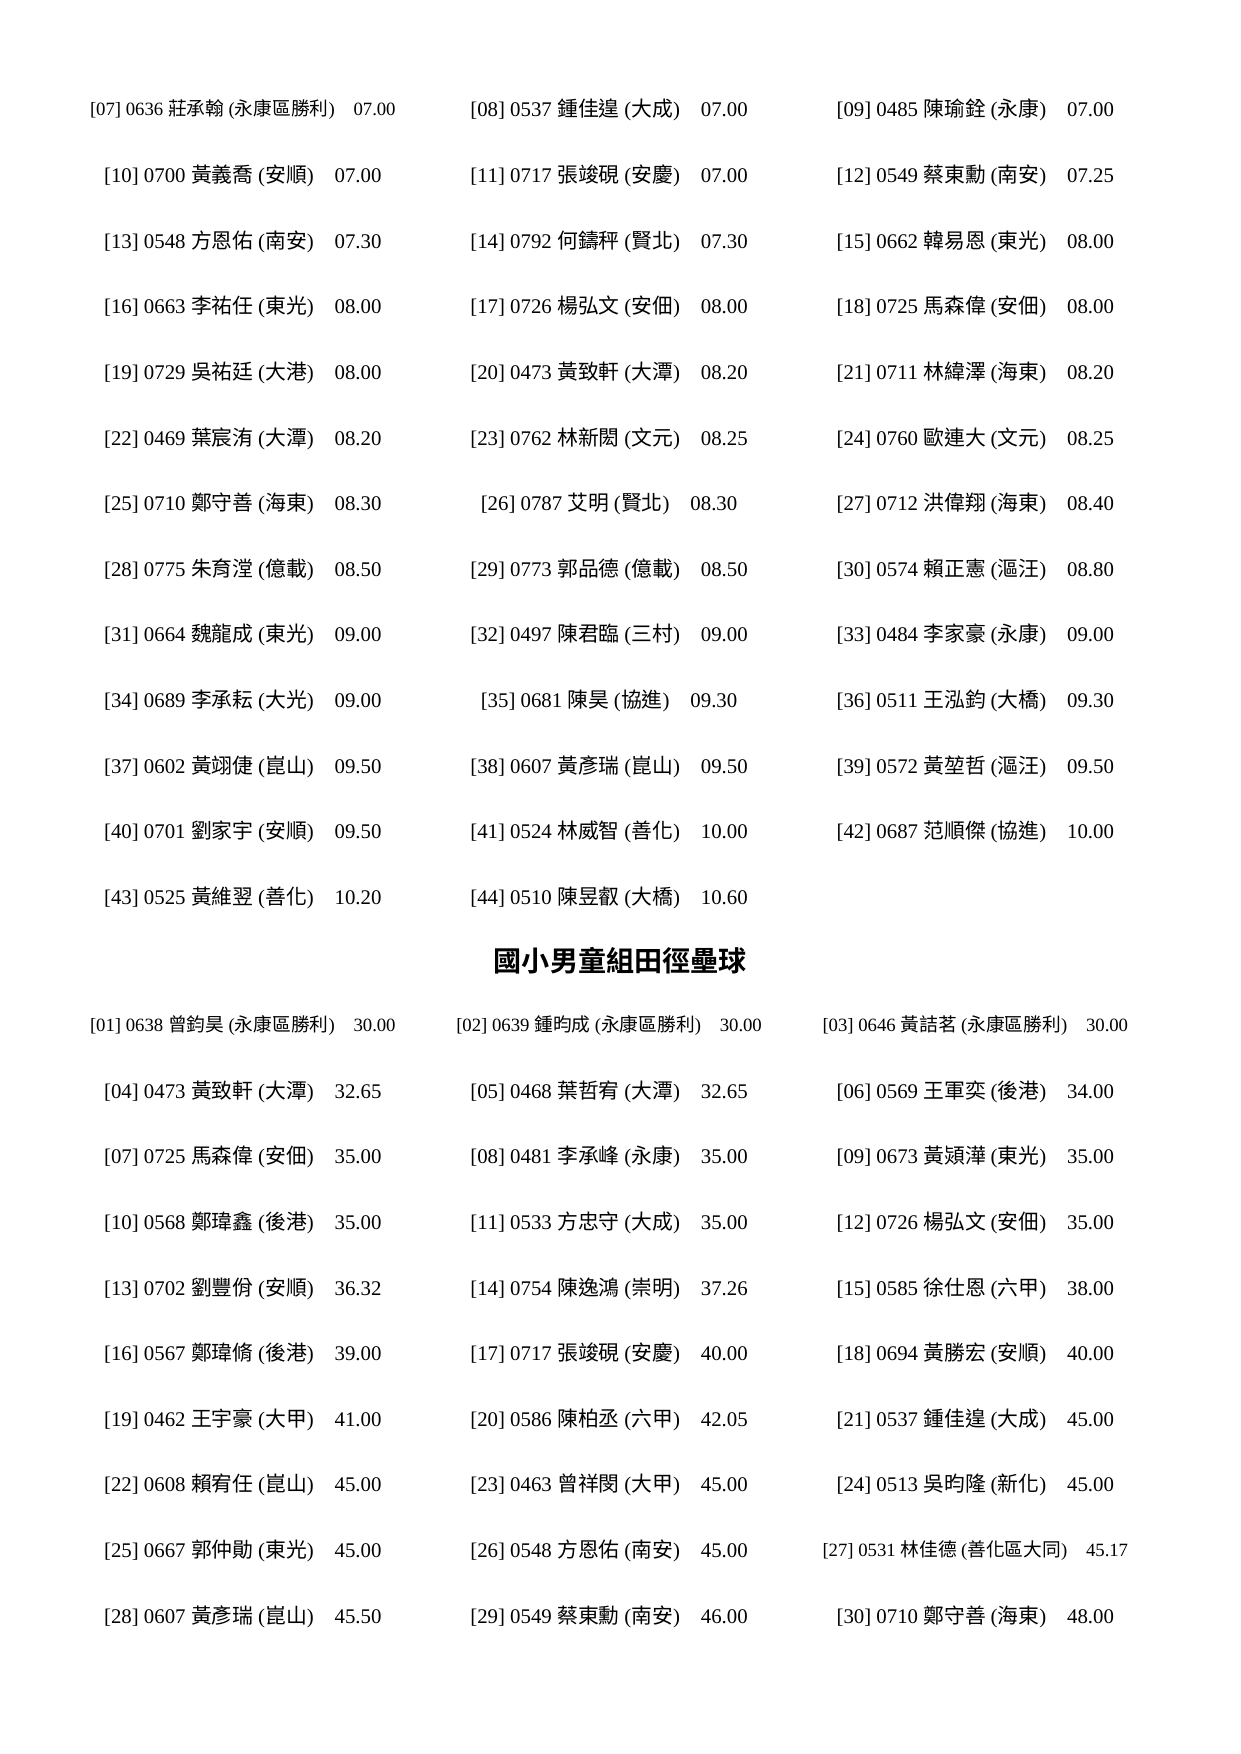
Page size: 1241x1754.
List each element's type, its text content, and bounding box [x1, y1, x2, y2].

table_cell [38] 0607 黃彥瑞 (崑山) 09.50 [426, 721, 792, 786]
table_cell [32] 0497 陳君臨 (三村) 09.00 [426, 590, 792, 655]
table_cell [30] 0574 賴正憲 (漚汪) 08.80 [792, 524, 1159, 589]
table_cell [21] 0537 鍾佳遑 (大成) 45.00 [792, 1374, 1159, 1439]
table_cell [36] 0511 王泓鈞 (大橋) 09.30 [792, 655, 1159, 721]
table_cell [09] 0485 陳瑜銓 (永康) 07.00 [792, 65, 1159, 130]
table_cell [31] 0664 魏龍成 (東光) 09.00 [59, 590, 426, 655]
table_cell [30] 0710 鄭守善 (海東) 48.00 [792, 1571, 1159, 1636]
table_cell [15] 0662 韓易恩 (東光) 08.00 [792, 196, 1159, 261]
table_cell [11] 0533 方忠守 (大成) 35.00 [426, 1177, 792, 1243]
table_cell [08] 0537 鍾佳遑 (大成) 07.00 [426, 65, 792, 130]
table_cell [44] 0510 陳昱叡 (大橋) 10.60 [426, 852, 792, 918]
table_cell [06] 0569 王軍奕 (後港) 34.00 [792, 1046, 1159, 1111]
table_cell [09] 0673 黃熲澕 (東光) 35.00 [792, 1111, 1159, 1177]
table_cell [43] 0525 黃維翌 (善化) 10.20 [59, 852, 426, 918]
table_cell [19] 0462 王宇豪 (大甲) 41.00 [59, 1374, 426, 1439]
table_cell [792, 852, 1159, 918]
table_cell [12] 0726 楊弘文 (安佃) 35.00 [792, 1177, 1159, 1243]
table_cell [22] 0608 賴宥任 (崑山) 45.00 [59, 1440, 426, 1505]
table_cell [13] 0702 劉豐佾 (安順) 36.32 [59, 1243, 426, 1308]
table_cell [08] 0481 李承峰 (永康) 35.00 [426, 1111, 792, 1177]
table_cell [17] 0726 楊弘文 (安佃) 08.00 [426, 261, 792, 327]
table_cell [28] 0775 朱育漟 (億載) 08.50 [59, 524, 426, 589]
table_cell [26] 0548 方恩佑 (南安) 45.00 [426, 1505, 792, 1571]
table_header [02] 0639 鍾昀成 (永康區勝利) 30.00 [426, 980, 792, 1046]
table_cell [33] 0484 李家豪 (永康) 09.00 [792, 590, 1159, 655]
table_cell [37] 0602 黃翊倢 (崑山) 09.50 [59, 721, 426, 786]
table_cell [04] 0473 黃致軒 (大潭) 32.65 [59, 1046, 426, 1111]
table_cell [17] 0717 張竣硯 (安慶) 40.00 [426, 1308, 792, 1374]
table_cell [16] 0567 鄭瑋脩 (後港) 39.00 [59, 1308, 426, 1374]
table_cell [41] 0524 林威智 (善化) 10.00 [426, 786, 792, 852]
table_cell [11] 0717 張竣硯 (安慶) 07.00 [426, 130, 792, 196]
table_cell [07] 0636 莊承翰 (永康區勝利) 07.00 [59, 65, 426, 130]
table_cell [34] 0689 李承耘 (大光) 09.00 [59, 655, 426, 721]
table_cell [39] 0572 黃堃哲 (漚汪) 09.50 [792, 721, 1159, 786]
table_cell [35] 0681 陳昊 (協進) 09.30 [426, 655, 792, 721]
table_cell [26] 0787 艾明 (賢北) 08.30 [426, 458, 792, 524]
table_cell [40] 0701 劉家宇 (安順) 09.50 [59, 786, 426, 852]
table_cell [24] 0513 吳昀隆 (新化) 45.00 [792, 1440, 1159, 1505]
table_cell [23] 0762 林新閎 (文元) 08.25 [426, 393, 792, 458]
table_cell [05] 0468 葉哲宥 (大潭) 32.65 [426, 1046, 792, 1111]
table_cell [18] 0694 黃勝宏 (安順) 40.00 [792, 1308, 1159, 1374]
table_cell [20] 0586 陳柏丞 (六甲) 42.05 [426, 1374, 792, 1439]
table_header [03] 0646 黃詰茗 (永康區勝利) 30.00 [792, 980, 1159, 1046]
table_cell [10] 0700 黃義喬 (安順) 07.00 [59, 130, 426, 196]
table_cell [42] 0687 范順傑 (協進) 10.00 [792, 786, 1159, 852]
table_cell [07] 0725 馬森偉 (安佃) 35.00 [59, 1111, 426, 1177]
table_cell [14] 0754 陳逸鴻 (崇明) 37.26 [426, 1243, 792, 1308]
table_cell [27] 0712 洪偉翔 (海東) 08.40 [792, 458, 1159, 524]
table_cell [10] 0568 鄭瑋鑫 (後港) 35.00 [59, 1177, 426, 1243]
table_cell [18] 0725 馬森偉 (安佃) 08.00 [792, 261, 1159, 327]
table_cell [14] 0792 何鑄秤 (賢北) 07.30 [426, 196, 792, 261]
table_header [01] 0638 曾鈞昊 (永康區勝利) 30.00 [59, 980, 426, 1046]
table_cell [25] 0667 郭仲勛 (東光) 45.00 [59, 1505, 426, 1571]
table_cell [23] 0463 曾祥閔 (大甲) 45.00 [426, 1440, 792, 1505]
table_cell [19] 0729 吳祐廷 (大港) 08.00 [59, 327, 426, 393]
table_cell [29] 0549 蔡東勳 (南安) 46.00 [426, 1571, 792, 1636]
table_cell [13] 0548 方恩佑 (南安) 07.30 [59, 196, 426, 261]
text 國小男童組田徑壘球 [59, 918, 1181, 980]
table_cell [20] 0473 黃致軒 (大潭) 08.20 [426, 327, 792, 393]
table_cell [25] 0710 鄭守善 (海東) 08.30 [59, 458, 426, 524]
table_cell [24] 0760 歐連大 (文元) 08.25 [792, 393, 1159, 458]
table_cell [16] 0663 李祐任 (東光) 08.00 [59, 261, 426, 327]
table_cell [22] 0469 葉宸洧 (大潭) 08.20 [59, 393, 426, 458]
table_cell [27] 0531 林佳德 (善化區大同) 45.17 [792, 1505, 1159, 1571]
table_cell [12] 0549 蔡東勳 (南安) 07.25 [792, 130, 1159, 196]
table_cell [21] 0711 林緯澤 (海東) 08.20 [792, 327, 1159, 393]
table_cell [29] 0773 郭品德 (億載) 08.50 [426, 524, 792, 589]
table_cell [15] 0585 徐仕恩 (六甲) 38.00 [792, 1243, 1159, 1308]
table_cell [28] 0607 黃彥瑞 (崑山) 45.50 [59, 1571, 426, 1636]
